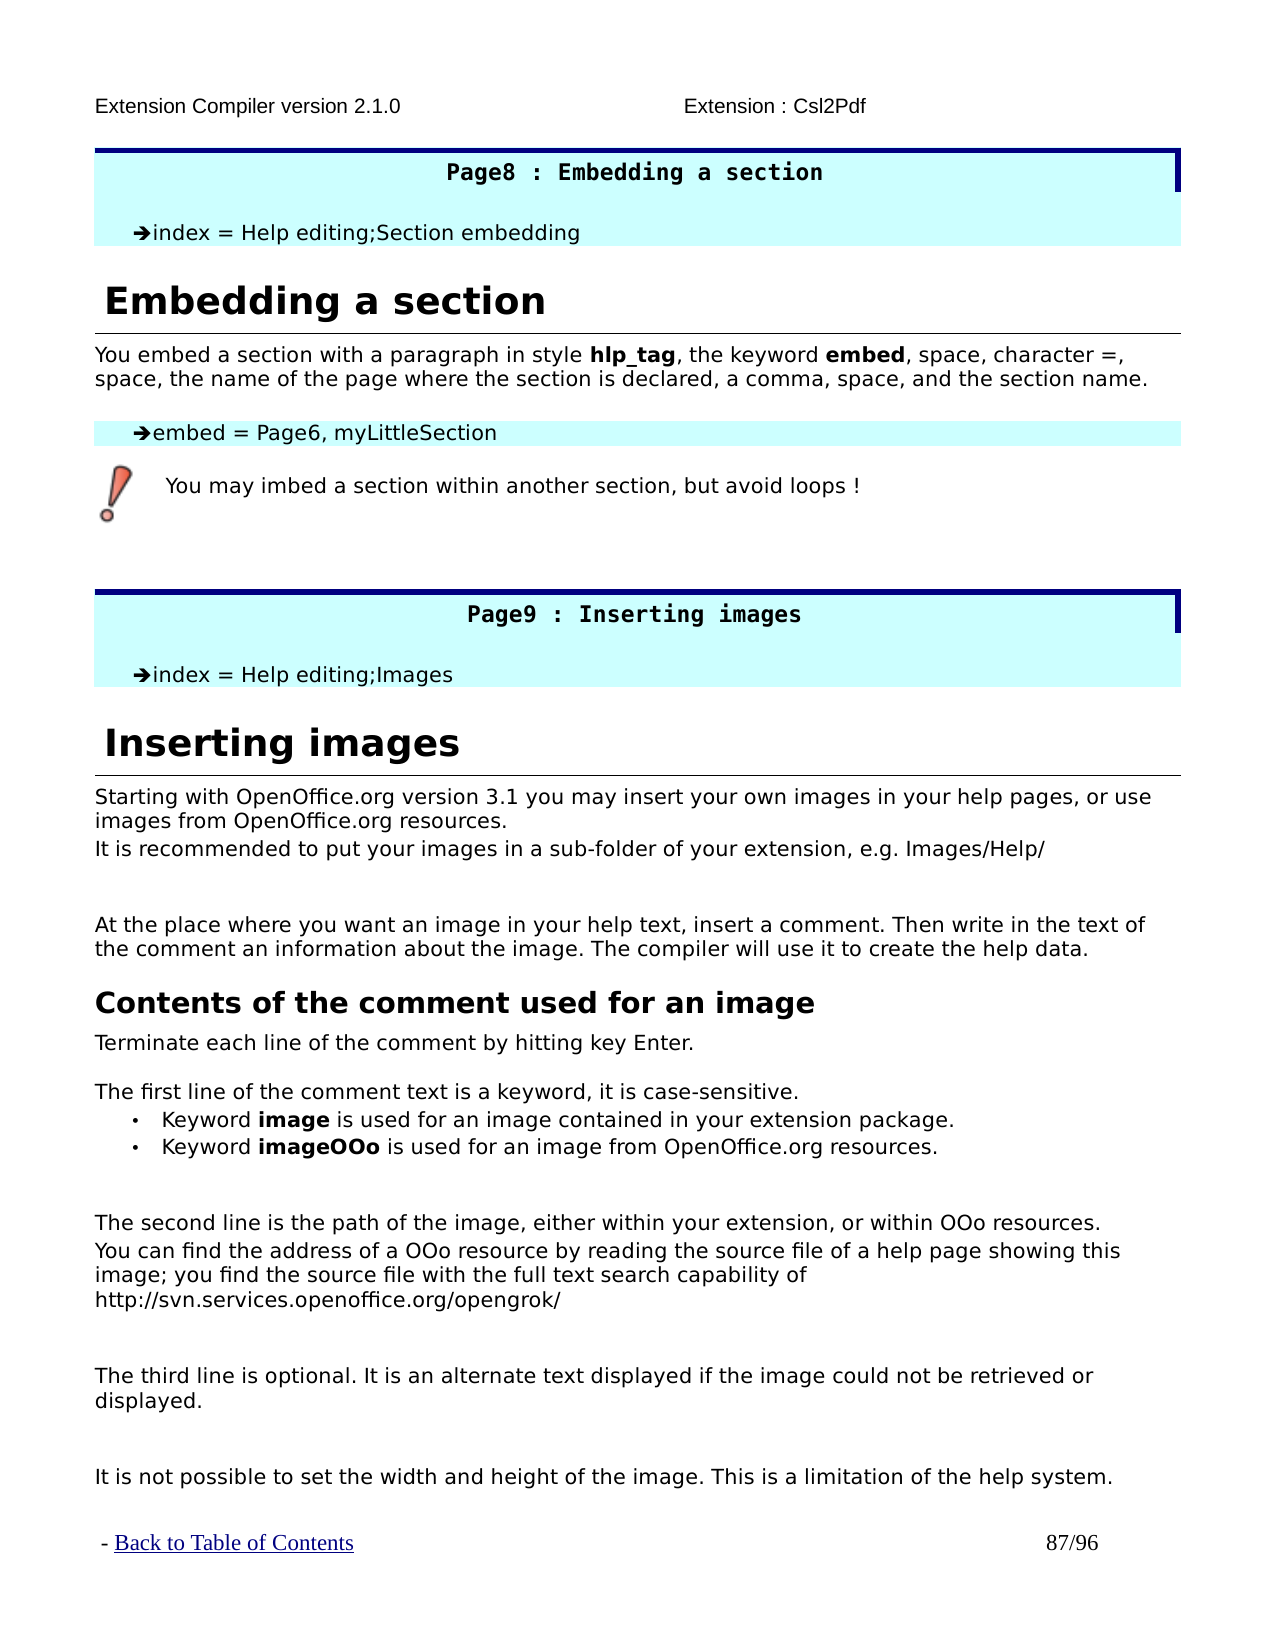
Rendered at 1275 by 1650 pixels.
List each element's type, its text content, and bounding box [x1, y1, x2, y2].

text Terminate each line of the comment by hitting key Enter. The first line of the comment text is a keyword, it is case-sensitive. [94, 1031, 1181, 1105]
text It is not possible to set the width and height of the image. This is a limitation of the help system. [94, 1416, 1181, 1489]
picture [95, 458, 138, 530]
text Inserting images [94, 712, 1181, 775]
text Page9 : Inserting images [94, 590, 1175, 633]
text Embedding a section [94, 270, 1181, 333]
text The second line is the path of the image, either within your extension, or within OOo resources. [94, 1162, 1181, 1236]
text At the place where you want an image in your help text, insert a comment. Then write in the text of the comment an information about the image. The compiler will use it to create the help data. [94, 864, 1181, 962]
text Starting with OpenOffice.org version 3.1 you may insert your own images in your help pages, or use images from OpenOffice.org resources. [94, 785, 1181, 834]
text You can find the address of a OOo resource by reading the source file of a help page showing this image; you find the source file with the full text search capability of http://svn.services.openoffice.org/opengrok/ [94, 1239, 1181, 1312]
text It is recommended to put your images in a sub-folder of your extension, e.g. Images/Help/ [94, 837, 1181, 861]
text The third line is optional. It is an alternate text displayed if the image could not be retrieved or displayed. [94, 1315, 1181, 1413]
text Contents of the comment used for an image [94, 987, 1181, 1021]
list You may imbed a section within another section, but avoid loops ! [94, 472, 1181, 504]
list embed = Page6, myLittleSection [94, 421, 1181, 446]
list Keyword imageOOo is used for an image from OpenOffice.org resources. [132, 1135, 1181, 1159]
text Page8 : Embedding a section [94, 149, 1175, 192]
list index = Help editing;Section embedding [94, 221, 1181, 246]
list Keyword image is used for an image contained in your extension package. [132, 1108, 1181, 1132]
list index = Help editing;Images [94, 663, 1181, 687]
text You embed a section with a paragraph in style hlp_tag, the keyword embed, space, character =, space, the name of the page where the section is declared, a comma, space, and the section name. [94, 343, 1181, 392]
